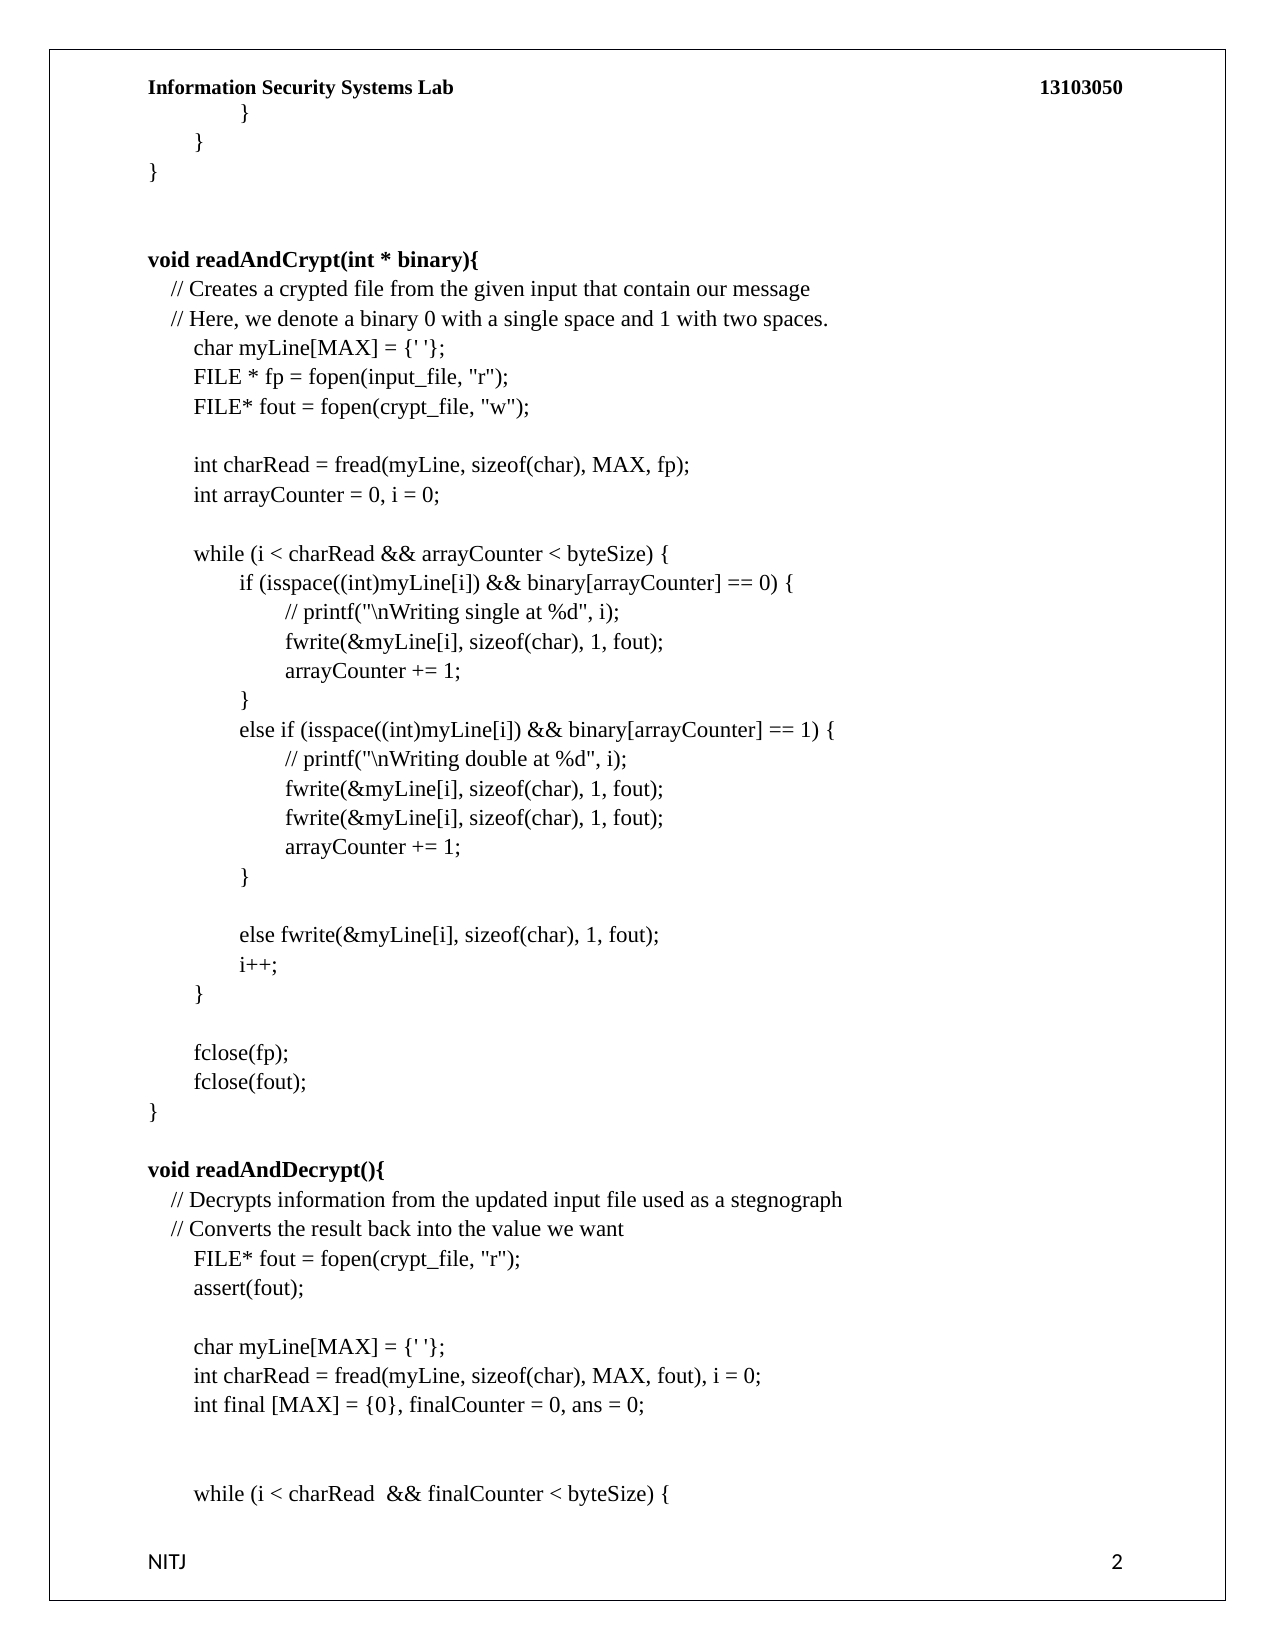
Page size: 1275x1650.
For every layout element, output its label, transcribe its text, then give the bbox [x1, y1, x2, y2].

text arrayCounter += 1; [148, 833, 1169, 860]
text FILE* fout = fopen(crypt_file, "r"); [148, 1245, 1169, 1271]
text char myLine[MAX] = {' '}; [148, 334, 1169, 360]
text // Converts the result back into the value we want [148, 1215, 1169, 1242]
text } [148, 687, 1169, 713]
text // Here, we denote a binary 0 with a single space and 1 with two spaces. [148, 305, 1169, 331]
text } [148, 128, 1169, 155]
text FILE * fp = fopen(input_file, "r"); [148, 363, 1169, 390]
text fclose(fp); [148, 1039, 1169, 1065]
text } [148, 158, 1169, 184]
text // Decrypts information from the updated input file used as a stegnograph [148, 1186, 1169, 1212]
text } [148, 863, 1169, 889]
text // printf("\nWriting single at %d", i); [148, 598, 1169, 625]
text FILE* fout = fopen(crypt_file, "w"); [148, 393, 1169, 419]
text while (i < charRead && finalCounter < byteSize) { [148, 1480, 1169, 1506]
text void readAndDecrypt(){ [148, 1157, 1169, 1183]
text if (isspace((int)myLine[i]) && binary[arrayCounter] == 0) { [148, 569, 1169, 595]
text // Creates a crypted file from the given input that contain our message [148, 275, 1169, 302]
text int final [MAX] = {0}, finalCounter = 0, ans = 0; [148, 1392, 1169, 1418]
text int charRead = fread(myLine, sizeof(char), MAX, fp); [148, 452, 1169, 478]
text // printf("\nWriting double at %d", i); [148, 745, 1169, 772]
text int arrayCounter = 0, i = 0; [148, 481, 1169, 507]
text char myLine[MAX] = {' '}; [148, 1333, 1169, 1359]
text fwrite(&myLine[i], sizeof(char), 1, fout); [148, 775, 1169, 801]
text else fwrite(&myLine[i], sizeof(char), 1, fout); [148, 922, 1169, 948]
text } [148, 1098, 1169, 1124]
text } [148, 99, 1169, 125]
text int charRead = fread(myLine, sizeof(char), MAX, fout), i = 0; [148, 1362, 1169, 1388]
text fwrite(&myLine[i], sizeof(char), 1, fout); [148, 804, 1169, 830]
text fclose(fout); [148, 1068, 1169, 1095]
text else if (isspace((int)myLine[i]) && binary[arrayCounter] == 1) { [148, 716, 1169, 742]
text } [148, 980, 1169, 1007]
text void readAndCrypt(int * binary){ [148, 246, 1169, 272]
text arrayCounter += 1; [148, 657, 1169, 683]
text while (i < charRead && arrayCounter < byteSize) { [148, 540, 1169, 566]
text i++; [148, 951, 1169, 977]
text assert(fout); [148, 1274, 1169, 1300]
text fwrite(&myLine[i], sizeof(char), 1, fout); [148, 628, 1169, 654]
